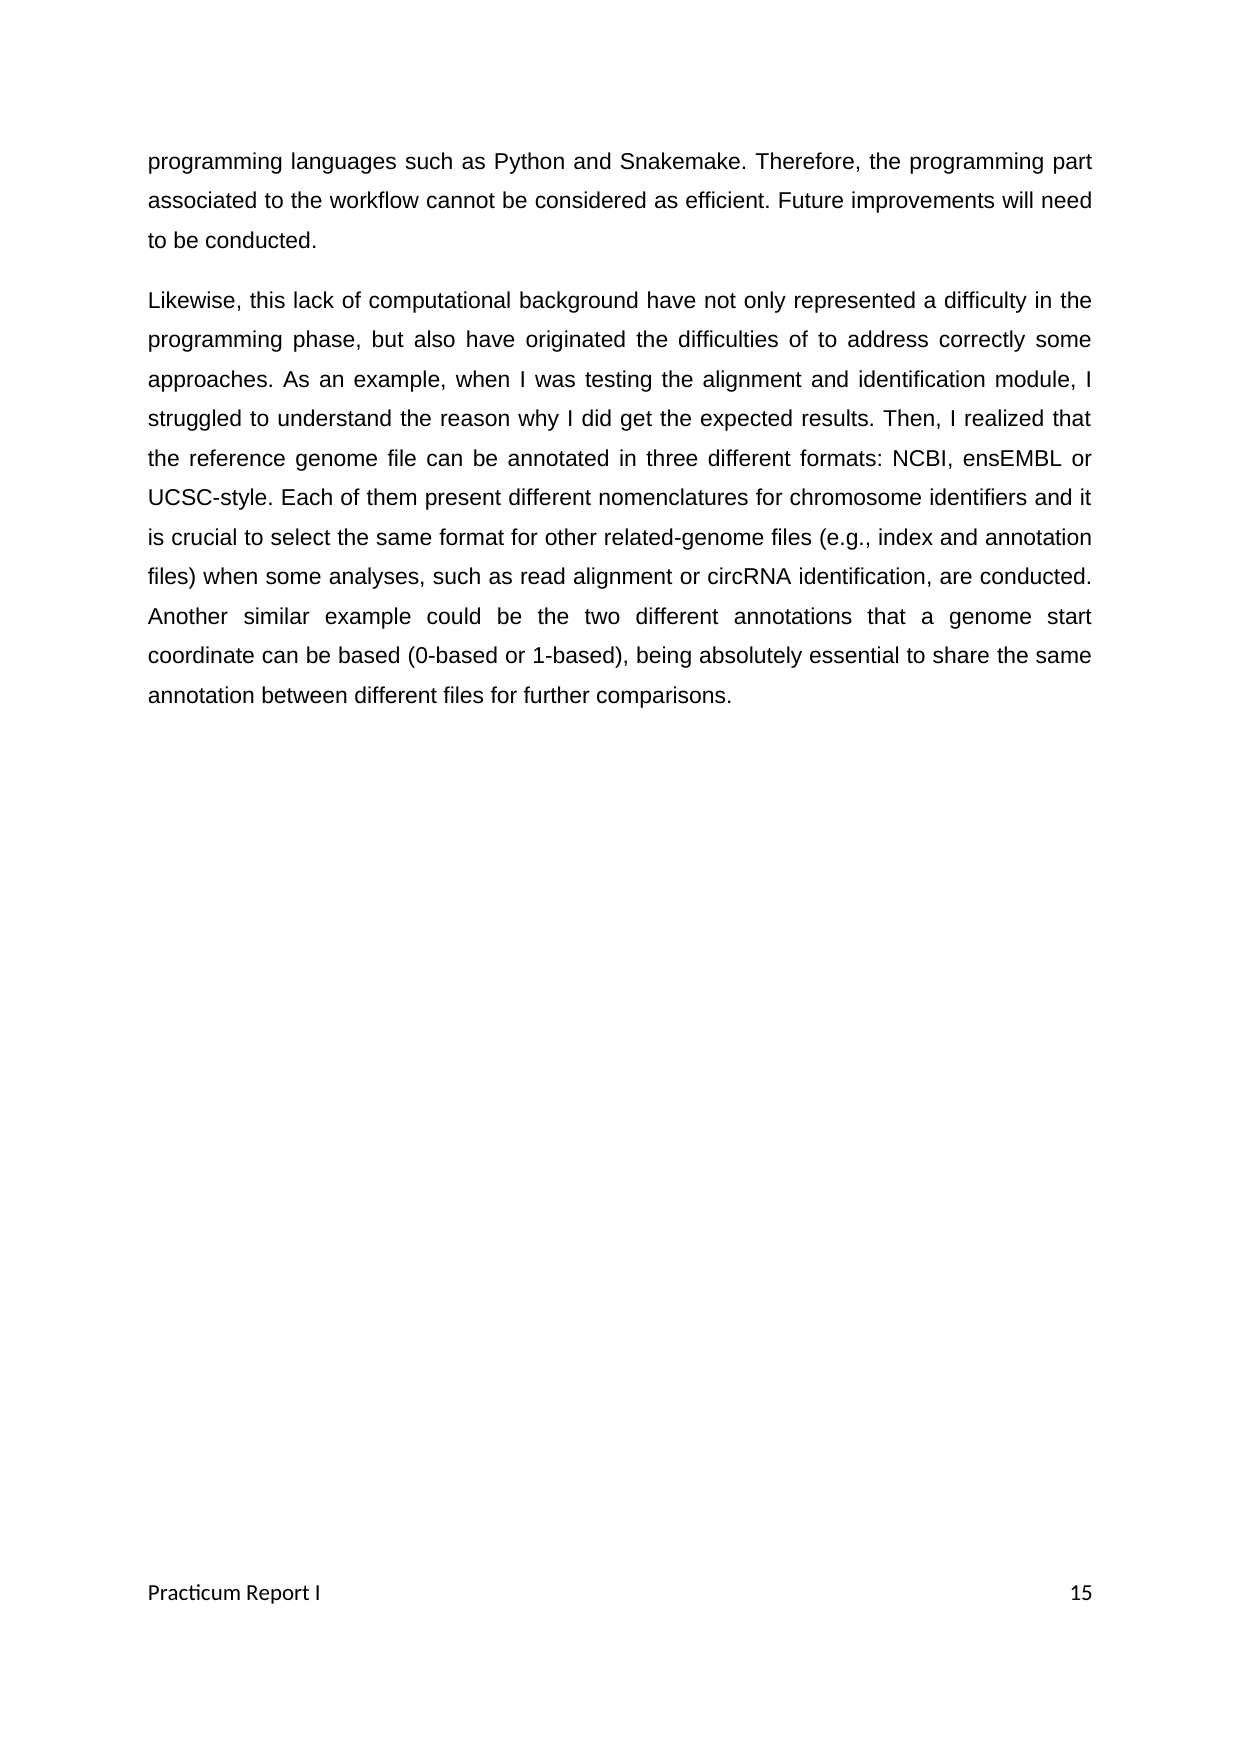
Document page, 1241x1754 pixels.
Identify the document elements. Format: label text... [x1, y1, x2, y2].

text programming languages such as Python and Snakemake. Therefore, the programming part associated to the workflow cannot be considered as efficient. Future improvements will need to be conducted. [148, 148, 1093, 253]
text Likewise, this lack of computational background have not only represented a difficulty in the programming phase, but also have originated the difficulties of to address correctly some approaches. As an example, when I was testing the alignment and identification module, I struggled to understand the reason why I did get the expected results. Then, I realized that the reference genome file can be annotated in three different formats: NCBI, ensEMBL or UCSC-style. Each of them present different nomenclatures for chromosome identifiers and it is crucial to select the same format for other related-genome files (e.g., index and annotation files) when some analyses, such as read alignment or circRNA identification, are conducted. Another similar example could be the two different annotations that a genome start coordinate can be based (0-based or 1-based), being absolutely essential to share the same annotation between different files for further comparisons. [148, 287, 1093, 708]
